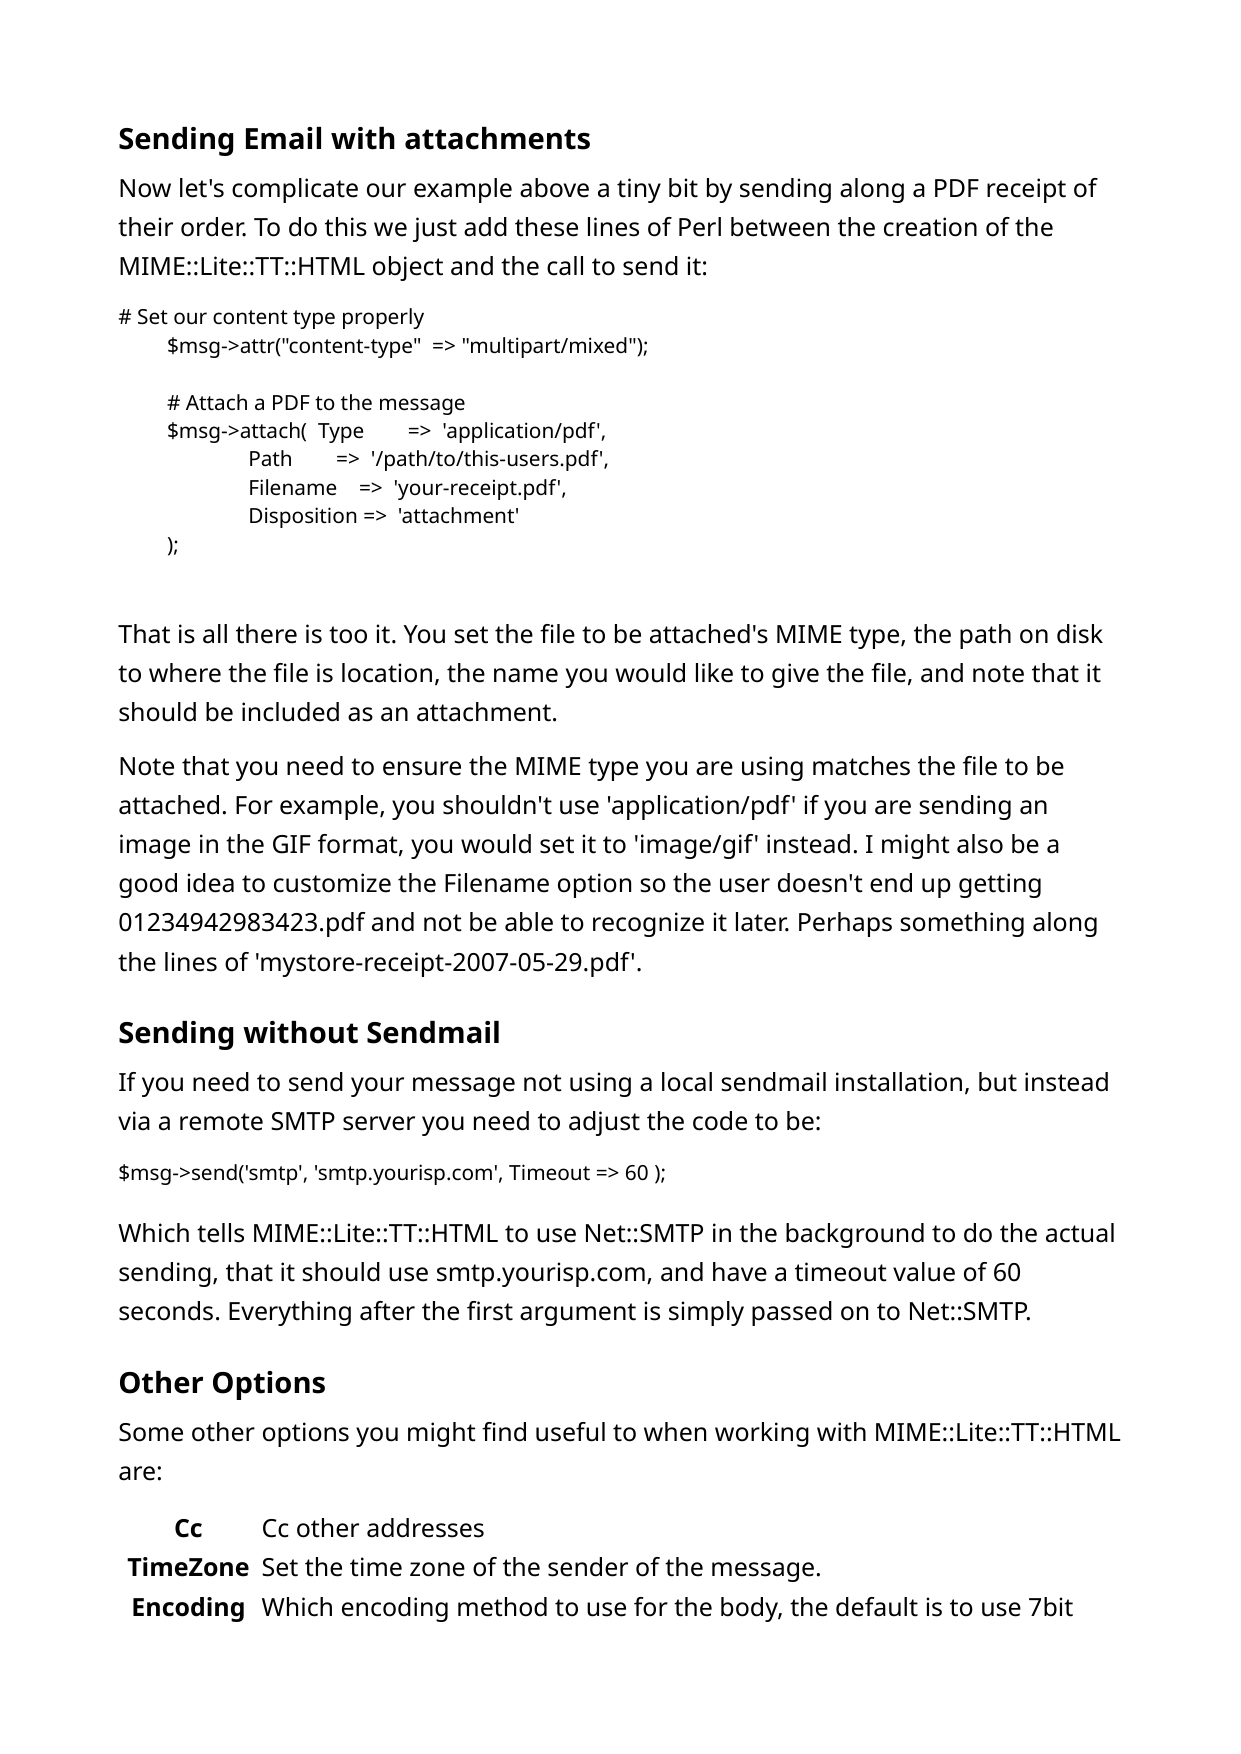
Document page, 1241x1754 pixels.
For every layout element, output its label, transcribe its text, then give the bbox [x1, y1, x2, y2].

table_cell TimeZone [118, 1547, 258, 1587]
table_cell Encoding [118, 1587, 258, 1627]
table_header Cc [118, 1507, 258, 1547]
text Which tells MIME::Lite::TT::HTML to use Net::SMTP in the background to do the actual sending, that it should use smtp.yourisp.com, and have a timeout value of 60 seconds. Everything after the first argument is simply passed on to Net::SMTP. [118, 1216, 1122, 1328]
text Now let's complicate our example above a tiny bit by sending along a PDF receipt of their order. To do this we just add these lines of Perl between the creation of the MIME::Lite::TT::HTML object and the call to send it: [118, 170, 1122, 283]
table_cell Set the time zone of the sender of the message. [259, 1547, 1122, 1587]
subtitle Sending Email with attachments [118, 118, 1122, 158]
text $msg->attach( Type => 'application/pdf', [118, 416, 1122, 444]
table_header Cc other addresses [259, 1507, 1122, 1547]
text Filename => 'your-receipt.pdf', [118, 473, 1122, 501]
text Some other options you might find useful to when working with MIME::Lite::TT::HTML are: [118, 1414, 1122, 1488]
table_cell Which encoding method to use for the body, the default is to use 7bit [259, 1587, 1122, 1627]
text Disposition => 'attachment' [118, 501, 1122, 530]
text Path => '/path/to/this-users.pdf', [118, 444, 1122, 473]
text # Set our content type properly [118, 302, 1122, 331]
text $msg->attr("content-type" => "multipart/mixed"); [118, 331, 1122, 359]
text ); [118, 530, 1122, 558]
text $msg->send('smtp', 'smtp.yourisp.com', Timeout => 60 ); [118, 1158, 1122, 1186]
subtitle Sending without Sendmail [118, 1012, 1122, 1052]
text Note that you need to ensure the MIME type you are using matches the file to be attached. For example, you shouldn't use 'application/pdf' if you are sending an image in the GIF format, you would set it to 'image/gif' instead. I might also be a good idea to customize the Filename option so the user doesn't end up getting 01234942983423.pdf and not be able to recognize it later. Perhaps something along the lines of 'mystore-receipt-2007-05-29.pdf'. [118, 748, 1122, 978]
text # Attach a PDF to the message [118, 388, 1122, 416]
subtitle Other Options [118, 1362, 1122, 1402]
text That is all there is too it. You set the file to be attached's MIME type, the path on disk to where the file is location, the name you would like to give the file, and note that it should be included as an attachment. [118, 616, 1122, 729]
text If you need to send your message not using a local sendmail installation, but instead via a remote SMTP server you need to adjust the code to be: [118, 1065, 1122, 1138]
